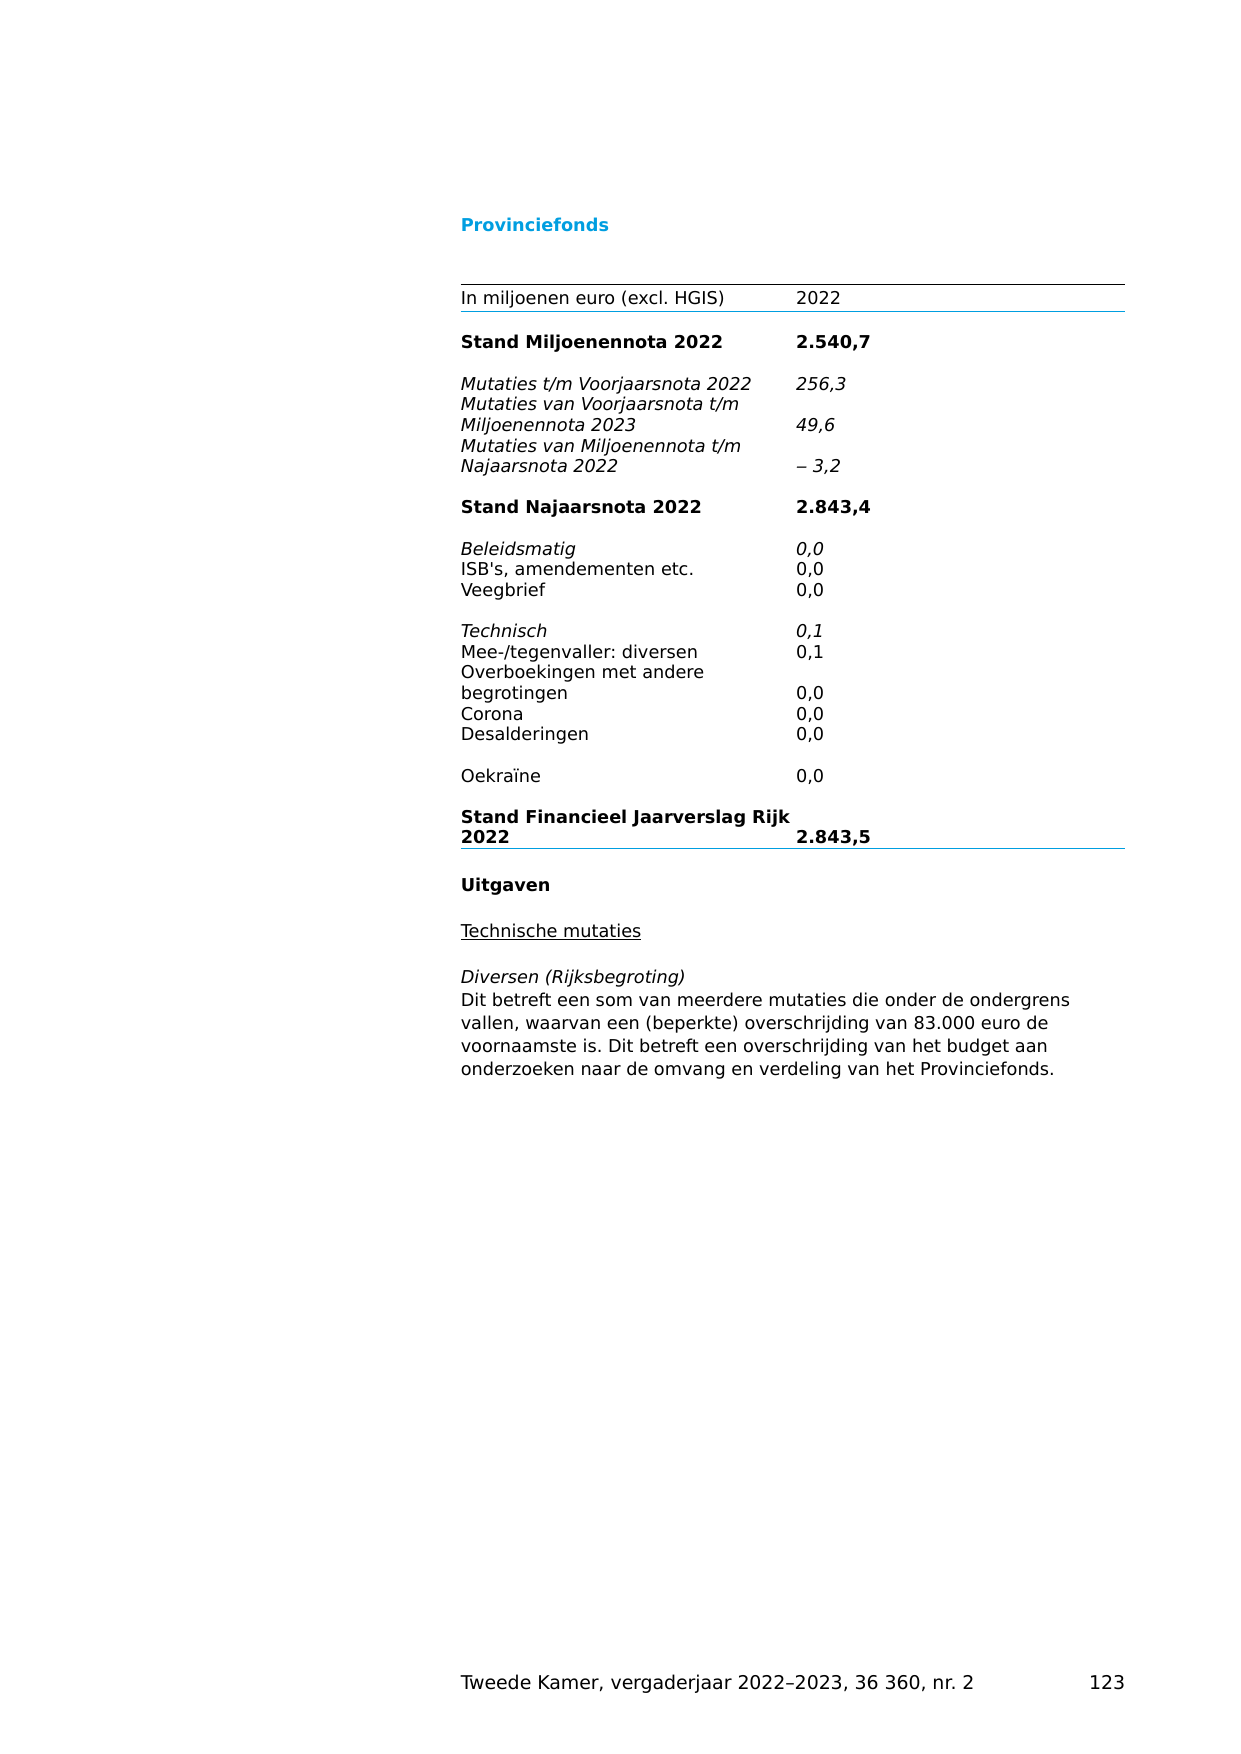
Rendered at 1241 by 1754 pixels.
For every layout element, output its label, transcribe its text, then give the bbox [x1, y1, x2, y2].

table_cell [461, 353, 793, 374]
table_cell [461, 745, 793, 766]
table_cell [793, 786, 1125, 807]
table_cell 0,0 [793, 539, 1125, 559]
table_cell Mutaties t/m Voorjaarsnota 2022 [461, 374, 793, 394]
table_cell 2.843,5 [793, 807, 1125, 848]
table_cell 0,0 [793, 663, 1125, 704]
table_cell ISB's, amendementen etc. [461, 559, 793, 580]
title Provinciefonds [461, 213, 1125, 236]
table_cell 0,1 [793, 621, 1125, 642]
table_cell [793, 518, 1125, 539]
table_cell 2.843,4 [793, 498, 1125, 518]
table_cell [793, 601, 1125, 621]
table_cell Oekraïne [461, 766, 793, 786]
table_cell Mee-/tegenvaller: diversen [461, 642, 793, 662]
table_cell Veegbrief [461, 580, 793, 601]
table_cell 0,0 [793, 704, 1125, 724]
table_cell Stand Financieel Jaarverslag Rijk 2022 [461, 807, 793, 848]
table_header PROVINCIEFONDS: UITGAVEN [461, 259, 1125, 284]
table_cell Beleidsmatig [461, 539, 793, 559]
table_cell In miljoenen euro (excl. HGIS) [461, 285, 793, 311]
table_cell 2.540,7 [793, 333, 1125, 353]
table_cell 0,0 [793, 580, 1125, 601]
table_cell Desalderingen [461, 724, 793, 745]
text Diversen (Rijksbegroting) Dit betreft een som van meerdere mutaties die onder de ondergrens vallen, waarvan een (beperkte) overschrijding van 83.000 euro de voornaamste is. Dit betreft een overschrijding van het budget aan onderzoeken naar de omvang en verdeling van het Provinciefonds. [461, 965, 1125, 1080]
table_cell Technisch [461, 621, 793, 642]
table_cell Overboekingen met andere begrotingen [461, 663, 793, 704]
table_cell [461, 786, 793, 807]
table_cell Corona [461, 704, 793, 724]
text Technische mutaties [461, 919, 1125, 942]
table_cell 256,3 [793, 374, 1125, 394]
table_cell Mutaties van Miljoenennota t/m Najaarsnota 2022 [461, 436, 793, 477]
table_cell 49,6 [793, 394, 1125, 436]
table_cell 0,1 [793, 642, 1125, 662]
table_cell [461, 601, 793, 621]
table_cell 0,0 [793, 766, 1125, 786]
table_cell 2022 [793, 285, 1125, 311]
table_cell Stand Miljoenennota 2022 [461, 333, 793, 353]
table_cell [461, 477, 793, 497]
table_cell [793, 312, 1125, 332]
table_cell Mutaties van Voorjaarsnota t/m Miljoenennota 2023 [461, 394, 793, 436]
table_cell 0,0 [793, 724, 1125, 745]
table_cell [793, 477, 1125, 497]
table_cell [461, 312, 793, 332]
table_cell [793, 353, 1125, 374]
text Uitgaven [461, 873, 1125, 896]
table_cell [461, 518, 793, 539]
table_cell [793, 745, 1125, 766]
table_cell ‒ 3,2 [793, 436, 1125, 477]
table_cell Stand Najaarsnota 2022 [461, 498, 793, 518]
table_cell 0,0 [793, 559, 1125, 580]
